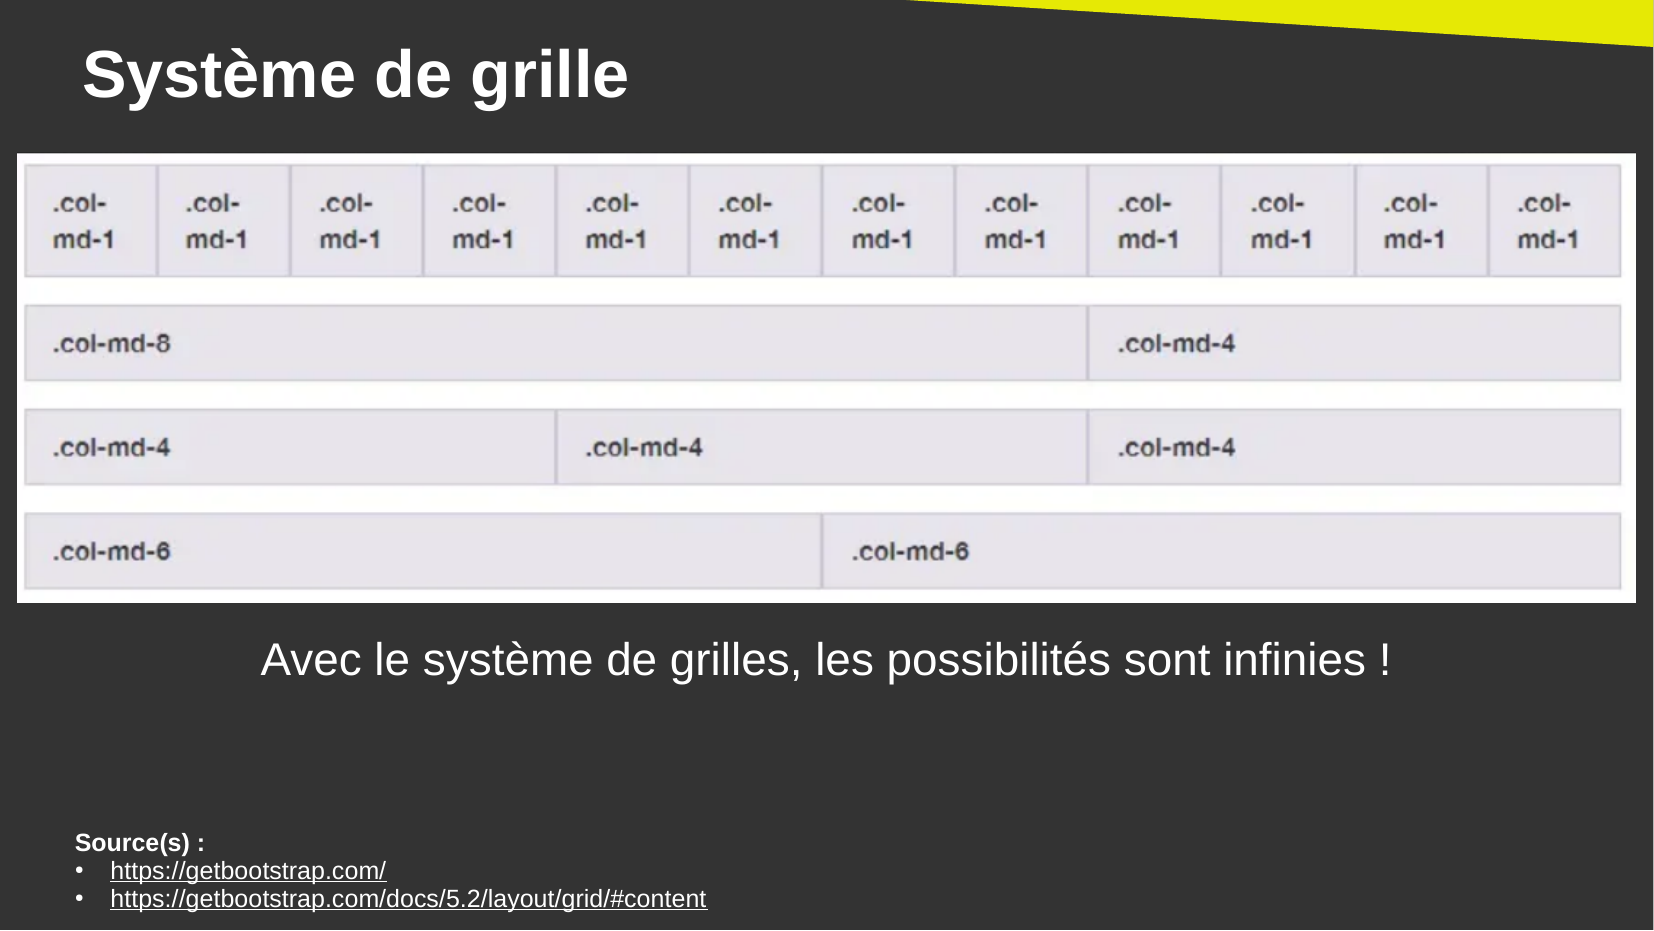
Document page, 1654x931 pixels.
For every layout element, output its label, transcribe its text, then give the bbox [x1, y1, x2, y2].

text_box Source(s) : https://getbootstrap.com/ https://getbootstrap.com/docs/5.2/layout/grid/#content [60, 821, 1583, 921]
title Système de grille [82, 37, 1571, 114]
text_box [906, 0, 1654, 47]
picture [17, 152, 1636, 603]
text_box Avec le système de grilles, les possibilités sont infinies ! [29, 626, 1625, 697]
